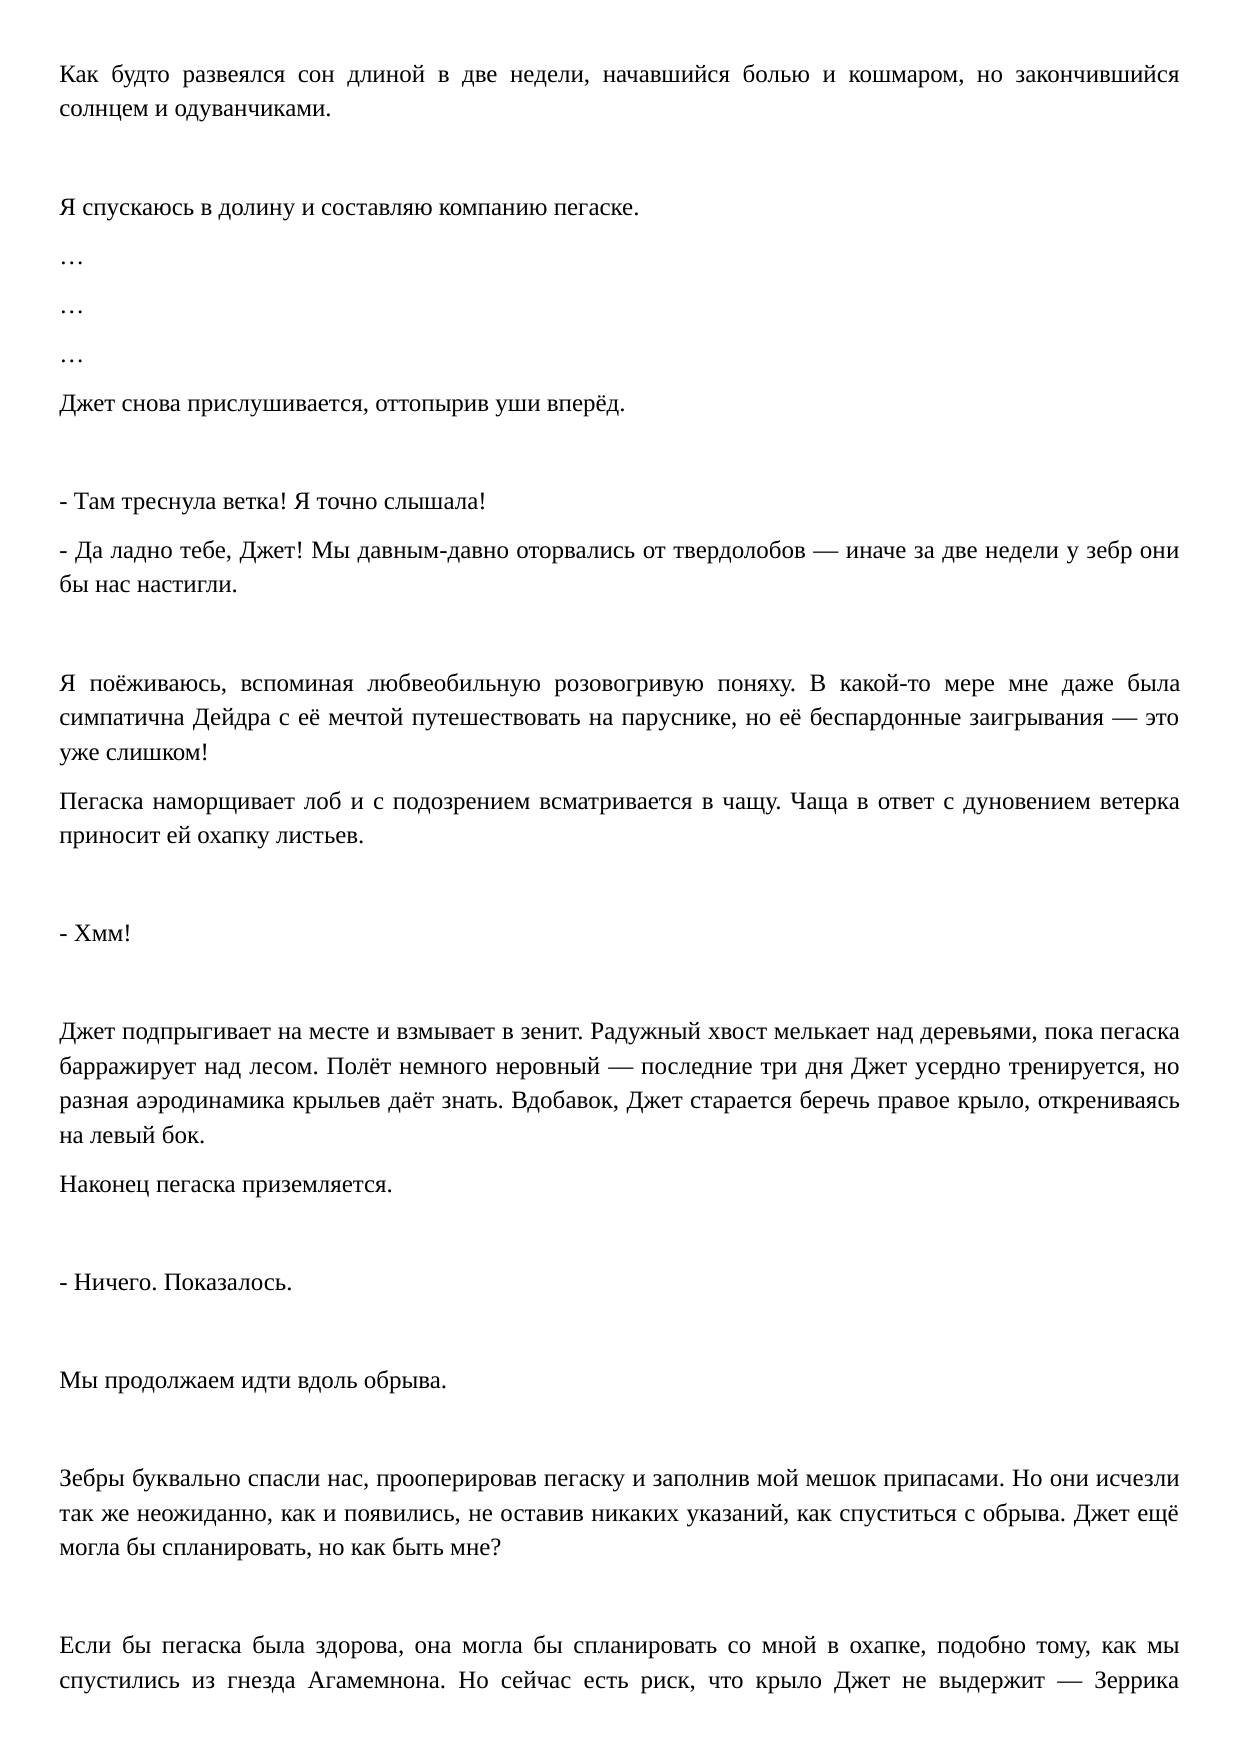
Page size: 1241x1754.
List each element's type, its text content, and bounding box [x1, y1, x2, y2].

text - Ничего. Показалось. [59, 1267, 1181, 1296]
text … [59, 339, 1181, 368]
text Джет снова прислушивается, оттопырив уши вперёд. [59, 388, 1181, 417]
text Джет подпрыгивает на месте и взмывает в зенит. Радужный хвост мелькает над деревьями, пока пегаска барражирует над лесом. Полёт немного неровный — последние три дня Джет усердно тренируется, но разная аэродинамика крыльев даёт знать. Вдобавок, Джет старается беречь правое крыло, открениваясь на левый бок. [59, 1016, 1181, 1149]
text - Да ладно тебе, Джет! Мы давным-давно оторвались от твердолобов — иначе за две недели у зебр они бы нас настигли. [59, 535, 1181, 598]
text Мы продолжаем идти вдоль обрыва. [59, 1365, 1181, 1394]
text - Хмм! [59, 918, 1181, 947]
text Я поёживаюсь, вспоминая любвеобильную розовогривую поняху. В какой-то мере мне даже была симпатична Дейдра с её мечтой путешествовать на паруснике, но её беспардонные заигрывания — это уже слишком! [59, 668, 1181, 765]
text … [59, 290, 1181, 318]
text Пегаска наморщивает лоб и с подозрением всматривается в чащу. Чаща в ответ с дуновением ветерка приносит ей охапку листьев. [59, 786, 1181, 849]
text Наконец пегаска приземляется. [59, 1169, 1181, 1198]
text … [59, 241, 1181, 269]
text - Там треснула ветка! Я точно слышала! [59, 486, 1181, 515]
text Если бы пегаска была здорова, она могла бы спланировать со мной в охапке, подобно тому, как мы спустились из гнезда Агамемнона. Но сейчас есть риск, что крыло Джет не выдержит — Зеррика [59, 1630, 1181, 1694]
text Зебры буквально спасли нас, прооперировав пегаску и заполнив мой мешок припасами. Но они исчезли так же неожиданно, как и появились, не оставив никаких указаний, как спуститься с обрыва. Джет ещё могла бы спланировать, но как быть мне? [59, 1463, 1181, 1561]
text Как будто развеялся сон длиной в две недели, начавшийся болью и кошмаром, но закончившийся солнцем и одуванчиками. [59, 59, 1181, 122]
text Я спускаюсь в долину и составляю компанию пегаске. [59, 192, 1181, 220]
